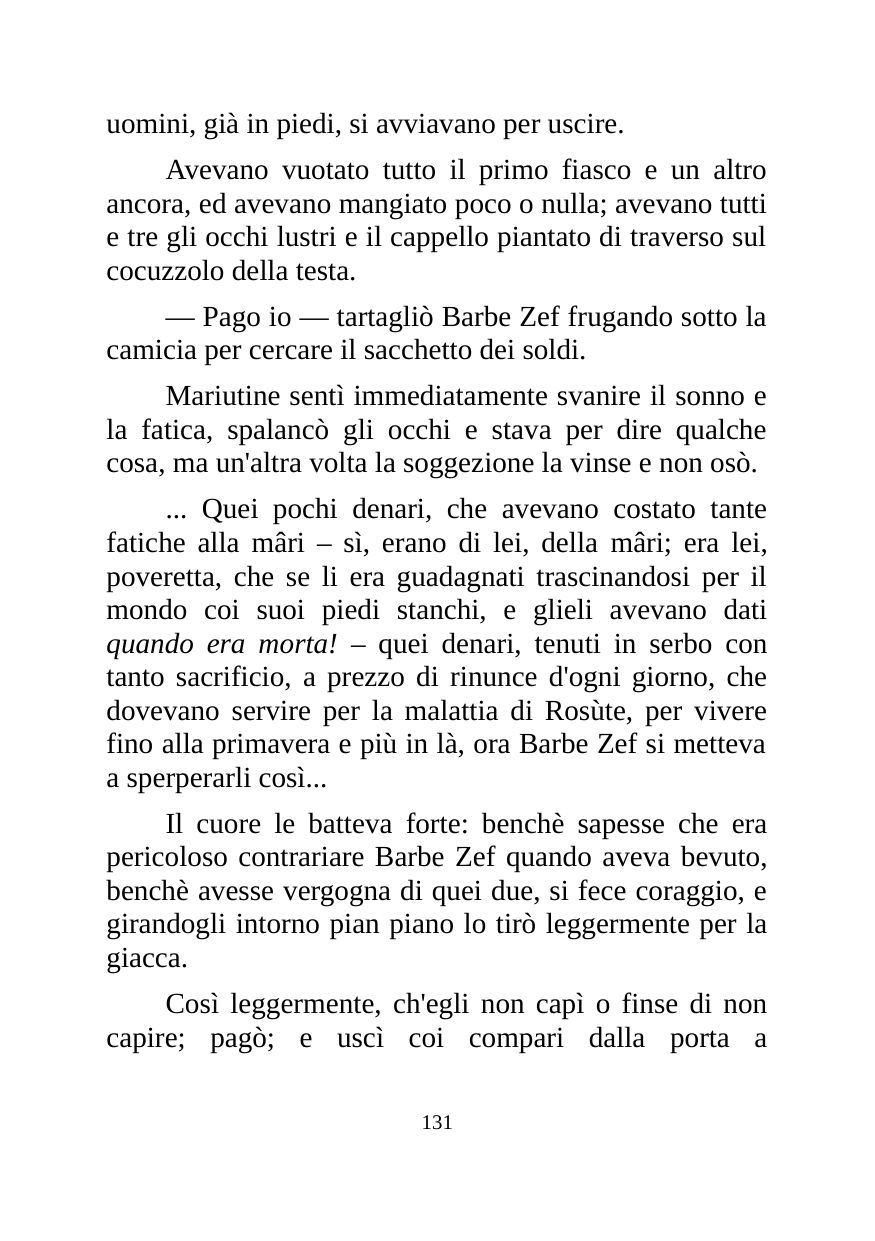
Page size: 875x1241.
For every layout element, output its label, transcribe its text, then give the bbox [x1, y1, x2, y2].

text Così leggermente, ch'egli non capì o finse di non capire; pagò; e uscì coi compari dalla porta a [106, 986, 768, 1053]
text uomini, già in piedi, si avviavano per uscire. [106, 106, 768, 140]
text ... Quei pochi denari, che avevano costato tante fatiche alla mâri – sì, erano di lei, della mâri; era lei, poveretta, che se li era guadagnati trascinandosi per il mondo coi suoi piedi stanchi, e glieli avevano dati quando era morta! – quei denari, tenuti in serbo con tanto sacrificio, a prezzo di rinunce d'ogni giorno, che dovevano servire per la malattia di Rosùte, per vivere fino alla primavera e più in là, ora Barbe Zef si metteva a sperperarli così... [106, 492, 768, 793]
text Il cuore le batteva forte: benchè sapesse che era pericoloso contrariare Barbe Zef quando aveva bevuto, benchè avesse vergogna di quei due, si fece coraggio, e girandogli intorno pian piano lo tirò leggermente per la giacca. [106, 806, 768, 974]
text — Pago io — tartagliò Barbe Zef frugando sotto la camicia per cercare il sacchetto dei soldi. [106, 299, 768, 366]
text Mariutine sentì immediatamente svanire il sonno e la fatica, spalancò gli occhi e stava per dire qualche cosa, ma un'altra volta la soggezione la vinse e non osò. [106, 378, 768, 479]
text Avevano vuotato tutto il primo fiasco e un altro ancora, ed avevano mangiato poco o nulla; avevano tutti e tre gli occhi lustri e il cappello piantato di traverso sul cocuzzolo della testa. [106, 152, 768, 286]
